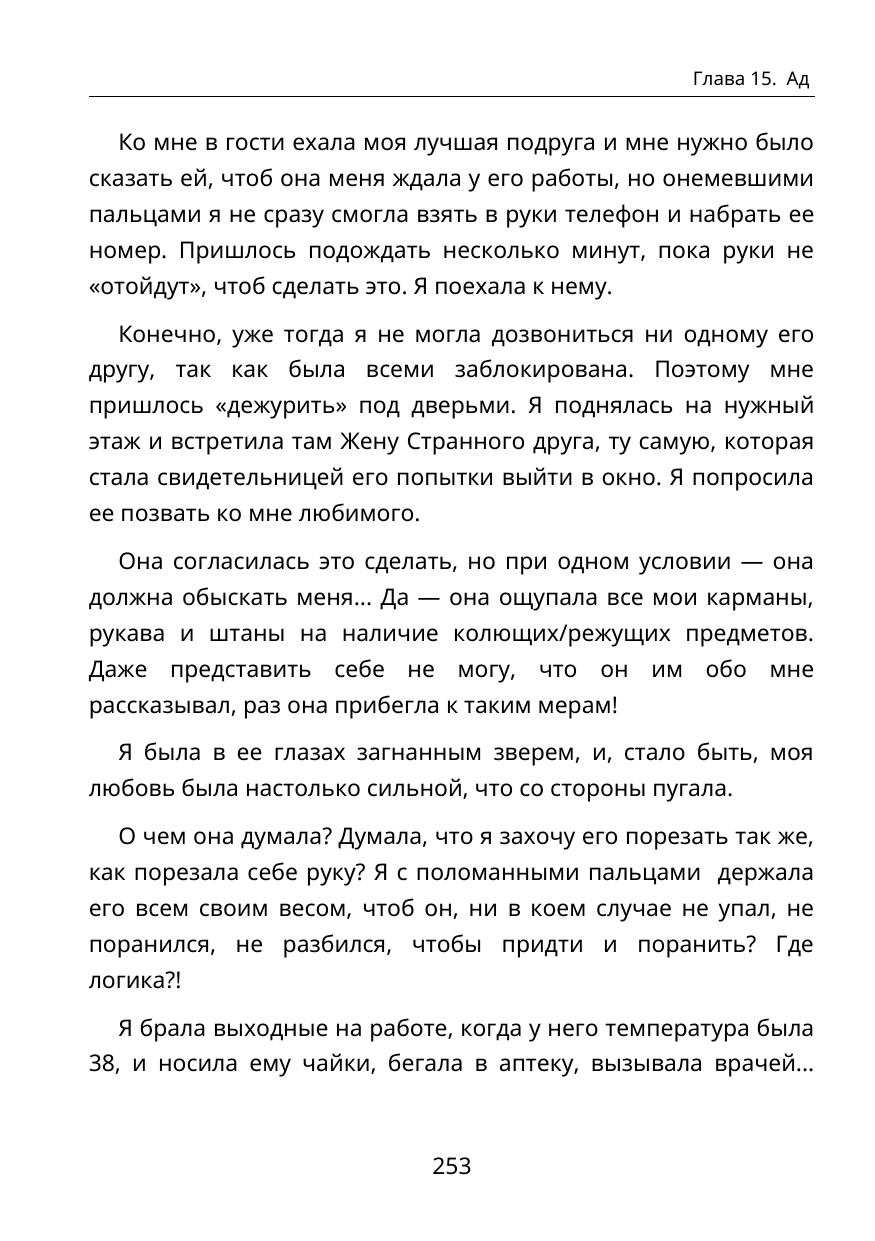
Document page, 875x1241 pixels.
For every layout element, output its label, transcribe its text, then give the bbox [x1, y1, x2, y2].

text О чем она думала? Думала, что я захочу его порезать так же, как порезала себе руку? Я с поломанными пальцами держала его всем своим весом, чтоб он, ни в коем случае не упал, не поранился, не разбился, чтобы придти и поранить? Где логика?! [88, 820, 815, 995]
text Она согласилась это сделать, но при одном условии — она должна обыскать меня... Да — она ощупала все мои карманы, рукава и штаны на наличие колющих/режущих предметов. Даже представить себе не могу, что он им обо мне рассказывал, раз она прибегла к таким мерам! [88, 545, 815, 720]
text Ко мне в гости ехала моя лучшая подруга и мне нужно было сказать ей, чтоб она меня ждала у его работы, но онемевшими пальцами я не сразу смогла взять в руки телефон и набрать ее номер. Пришлось подождать несколько минут, пока руки не «отойдут», чтоб сделать это. Я поехала к нему. [88, 126, 815, 301]
text Я брала выходные на работе, когда у него температура была 38, и носила ему чайки, бегала в аптеку, вызывала врачей... [88, 1011, 815, 1079]
text Конечно, уже тогда я не могла дозвониться ни одному его другу, так как была всеми заблокирована. Поэтому мне пришлось «дежурить» под дверьми. Я поднялась на нужный этаж и встретила там Жену Странного друга, ту самую, которая стала свидетельницей его попытки выйти в окно. Я попросила ее позвать ко мне любимого. [88, 317, 815, 528]
text Я была в ее глазах загнанным зверем, и, стало быть, моя любовь была настолько сильной, что со стороны пугала. [88, 736, 815, 803]
